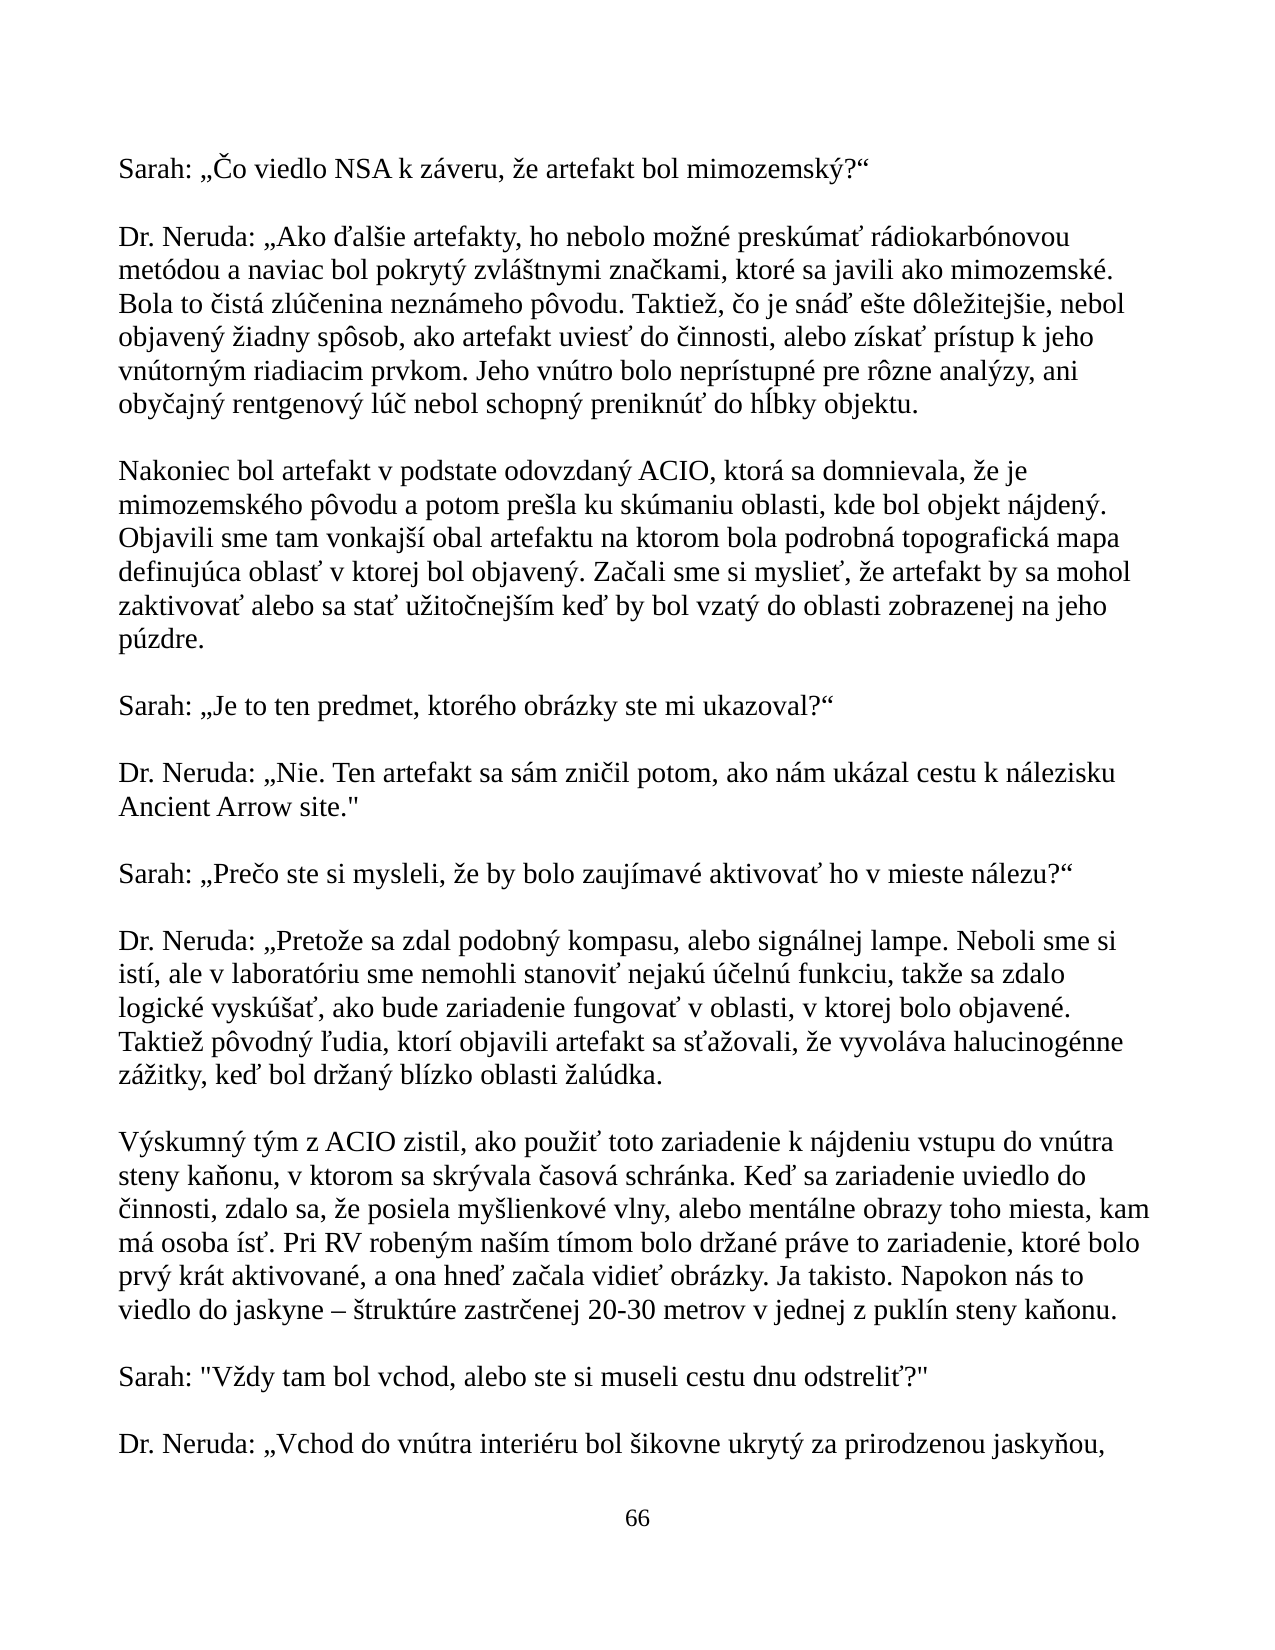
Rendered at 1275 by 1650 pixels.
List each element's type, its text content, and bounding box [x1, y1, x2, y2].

text Sarah: „Čo viedlo NSA k záveru, že artefakt bol mimozemský?“ Dr. Neruda: „Ako ďalšie artefakty, ho nebolo možné preskúmať rádiokarbónovou metódou a naviac bol pokrytý zvláštnymi značkami, ktoré sa javili ako mimozemské. Bola to čistá zlúčenina neznámeho pôvodu. Taktiež, čo je snáď ešte dôležitejšie, nebol objavený žiadny spôsob, ako artefakt uviesť do činnosti, alebo získať prístup k jeho vnútorným riadiacim prvkom. Jeho vnútro bolo neprístupné pre rôzne analýzy, ani obyčajný rentgenový lúč nebol schopný preniknúť do hĺbky objektu. Nakoniec bol artefakt v podstate odovzdaný ACIO, ktorá sa domnievala, že je mimozemského pôvodu a potom prešla ku skúmaniu oblasti, kde bol objekt nájdený. Objavili sme tam vonkajší obal artefaktu na ktorom bola podrobná topografická mapa definujúca oblasť v ktorej bol objavený. Začali sme si myslieť, že artefakt by sa mohol zaktivovať alebo sa stať užitočnejším keď by bol vzatý do oblasti zobrazenej na jeho púzdre. Sarah: „Je to ten predmet, ktorého obrázky ste mi ukazoval?“ Dr. Neruda: „Nie. Ten artefakt sa sám zničil potom, ako nám ukázal cestu k nálezisku Ancient Arrow site." Sarah: „Prečo ste si mysleli, že by bolo zaujímavé aktivovať ho v mieste nálezu?“ Dr. Neruda: „Pretože sa zdal podobný kompasu, alebo signálnej lampe. Neboli sme si istí, ale v laboratóriu sme nemohli stanoviť nejakú účelnú funkciu, takže sa zdalo logické vyskúšať, ako bude zariadenie fungovať v oblasti, v ktorej bolo objavené. Taktiež pôvodný ľudia, ktorí objavili artefakt sa sťažovali, že vyvoláva halucinogénne zážitky, keď bol držaný blízko oblasti žalúdka. Výskumný tým z ACIO zistil, ako použiť toto zariadenie k nájdeniu vstupu do vnútra steny kaňonu, v ktorom sa skrývala časová schránka. Keď sa zariadenie uviedlo do činnosti, zdalo sa, že posiela myšlienkové vlny, alebo mentálne obrazy toho miesta, kam má osoba ísť. Pri RV robeným naším tímom bolo držané práve to zariadenie, ktoré bolo prvý krát aktivované, a ona hneď začala vidieť obrázky. Ja takisto. Napokon nás to viedlo do jaskyne – štruktúre zastrčenej 20-30 metrov v jednej z puklín steny kaňonu. Sarah: "Vždy tam bol vchod, alebo ste si museli cestu dnu odstreliť?" Dr. Neruda: „Vchod do vnútra interiéru bol šikovne ukrytý za prirodzenou jaskyňou, [118, 118, 1157, 1460]
